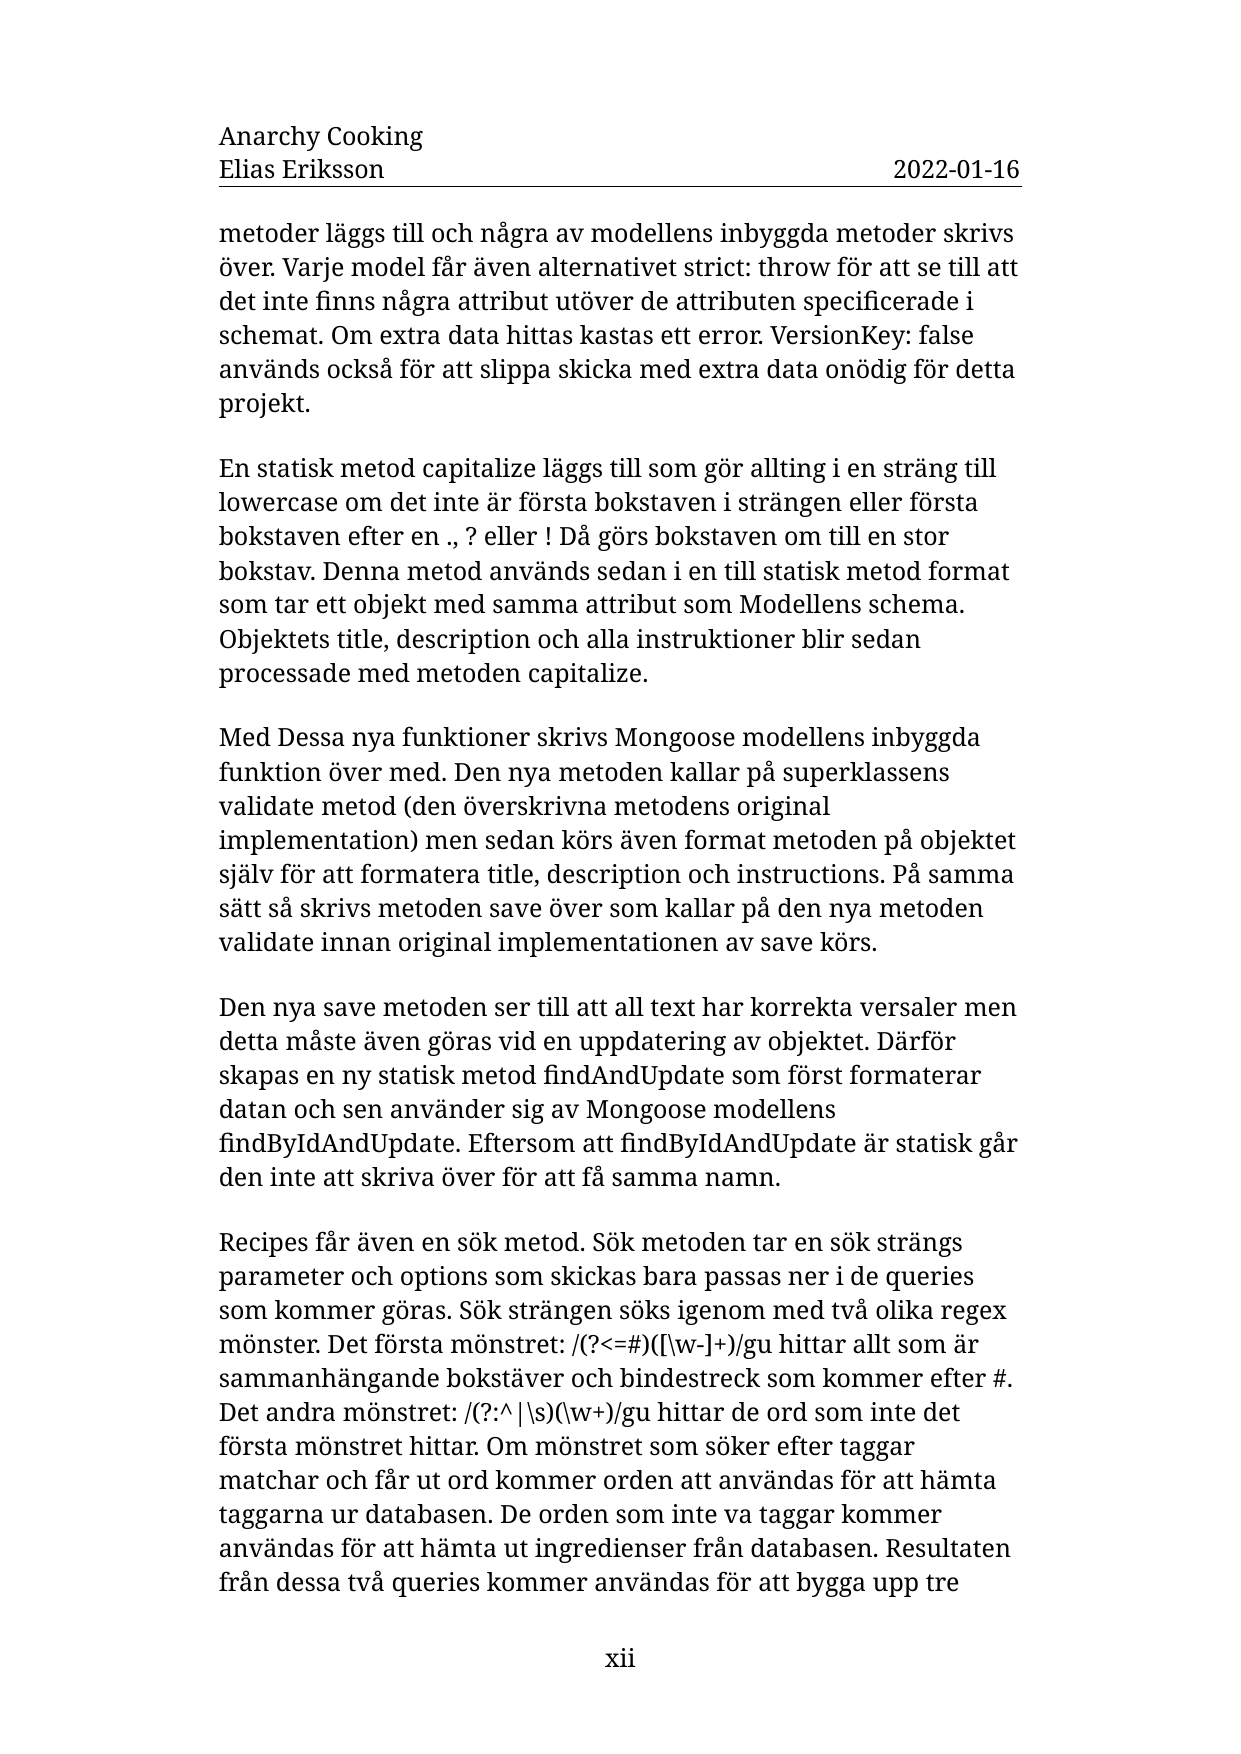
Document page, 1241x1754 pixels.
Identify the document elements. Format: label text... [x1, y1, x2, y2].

text Recipes får även en sök metod. Sök metoden tar en sök strängs parameter och options som skickas bara passas ner i de queries som kommer göras. Sök strängen söks igenom med två olika regex mönster. Det första mönstret: /(?<=#)([\w-]+)/gu hittar allt som är sammanhängande bokstäver och bindestreck som kommer efter #. Det andra mönstret: /(?:^|\s)(\w+)/gu hittar de ord som inte det första mönstret hittar. Om mönstret som söker efter taggar matchar och får ut ord kommer orden att användas för att hämta taggarna ur databasen. De orden som inte va taggar kommer användas för att hämta ut ingredienser från databasen. Resultaten från dessa två queries kommer användas för att bygga upp tre [218, 1224, 1022, 1599]
text En statisk metod capitalize läggs till som gör allting i en sträng till lowercase om det inte är första bokstaven i strängen eller första bokstaven efter en ., ? eller ! Då görs bokstaven om till en stor bokstav. Denna metod används sedan i en till statisk metod format som tar ett objekt med samma attribut som Modellens schema. Objektets title, description och alla instruktioner blir sedan processade med metoden capitalize. [218, 451, 1022, 689]
text metoder läggs till och några av modellens inbyggda metoder skrivs över. Varje model får även alternativet strict: throw för att se till att det inte finns några attribut utöver de attributen specificerade i schemat. Om extra data hittas kastas ett error. VersionKey: false används också för att slippa skicka med extra data onödig för detta projekt. [218, 216, 1022, 420]
text Den nya save metoden ser till att all text har korrekta versaler men detta måste även göras vid en uppdatering av objektet. Därför skapas en ny statisk metod findAndUpdate som först formaterar datan och sen använder sig av Mongoose modellens findByIdAndUpdate. Eftersom att findByIdAndUpdate är statisk går den inte att skriva över för att få samma namn. [218, 989, 1022, 1194]
text Med Dessa nya funktioner skrivs Mongoose modellens inbyggda funktion över med. Den nya metoden kallar på superklassens validate metod (den överskrivna metodens original implementation) men sedan körs även format metoden på objektet själv för att formatera title, description och instructions. På samma sätt så skrivs metoden save över som kallar på den nya metoden validate innan original implementationen av save körs. [218, 720, 1022, 958]
